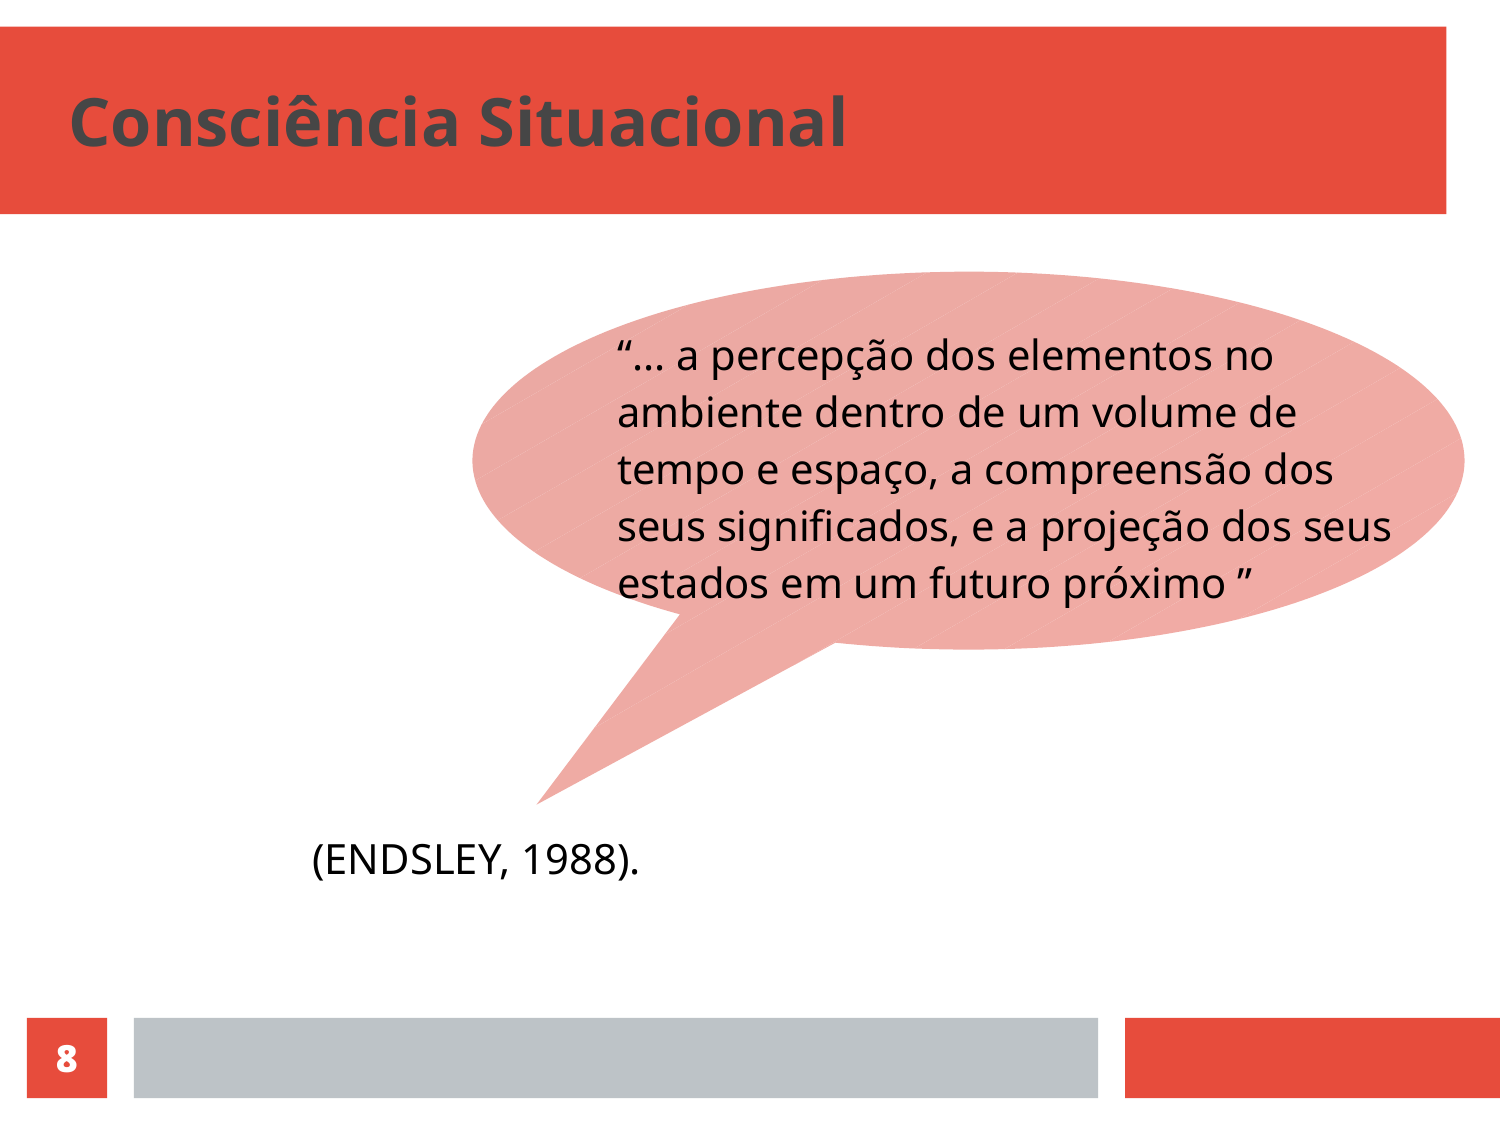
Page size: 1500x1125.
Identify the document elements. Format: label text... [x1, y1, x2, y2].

text_box [472, 333, 602, 588]
text_box [643, 271, 1294, 318]
title Consciência Situacional [53, 53, 1447, 188]
text_box “... a percepção dos elementos no ambiente dentro de um volume de tempo e espaço, a compreensão dos seus significados, e a projeção dos seus estados em um futuro próximo ” [602, 318, 1418, 624]
text_box [1418, 380, 1465, 541]
text_box (ENDSLEY, 1988). [297, 822, 697, 886]
text_box [536, 624, 1218, 805]
